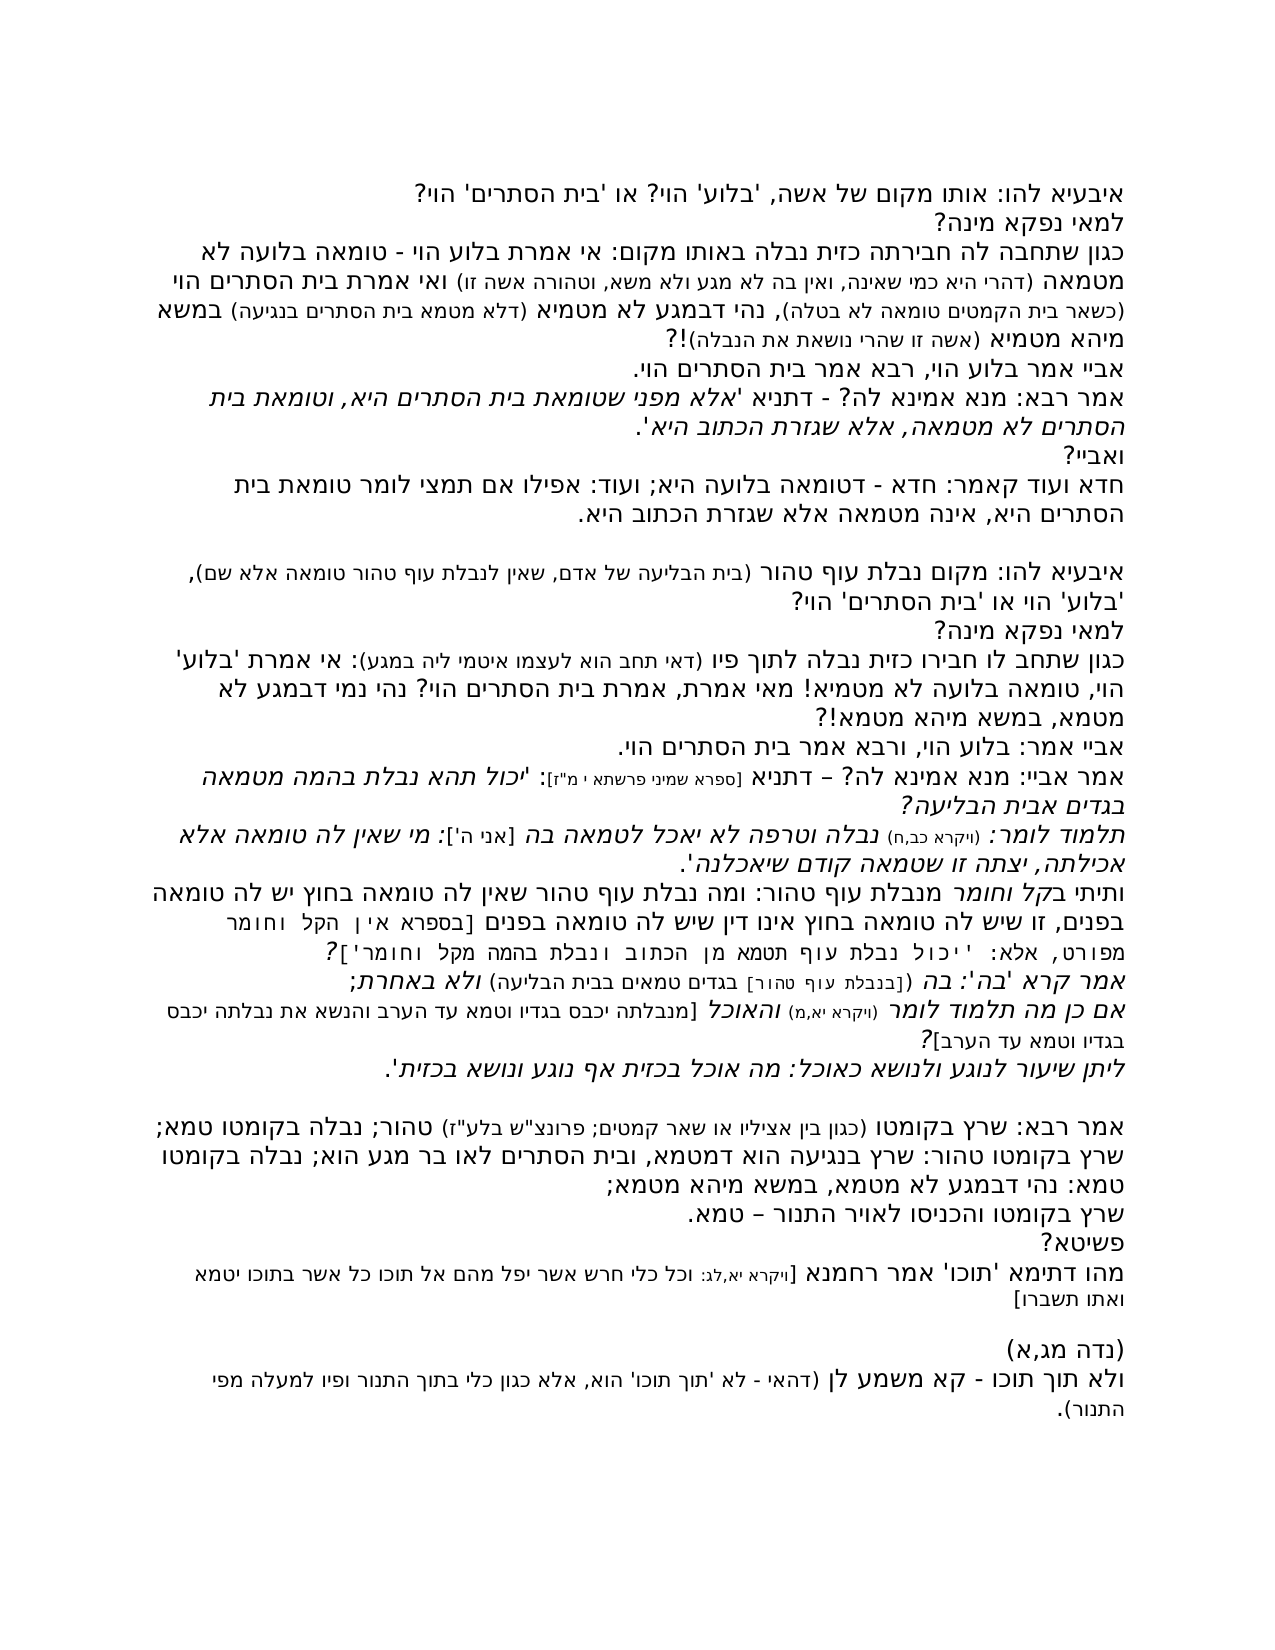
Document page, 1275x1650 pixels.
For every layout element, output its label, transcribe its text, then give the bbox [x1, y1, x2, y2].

text ותיתי בקל וחומר מנבלת עוף טהור: ומה נבלת עוף טהור שאין לה טומאה בחוץ יש לה טומאה בפנים, זו שיש לה טומאה בחוץ אינו דין שיש לה טומאה בפנים [בספרא אין הקל וחומר מפורט, אלא: 'יכול נבלת עוף תטמא מן הכתוב ונבלת בהמה מקל וחומר']? [150, 878, 1125, 966]
text אמר קרא 'בה': בה ([בנבלת עוף טהור] בגדים טמאים בבית הבליעה) ולא באחרת; [150, 966, 1125, 996]
text פשיטא? [150, 1228, 1125, 1258]
text שרץ בקומטו והכניסו לאויר התנור – טמא. [150, 1199, 1125, 1228]
text ולא תוך תוכו - קא משמע לן (דהאי - לא 'תוך תוכו' הוא, אלא כגון כלי בתוך התנור ופיו למעלה מפי התנור). [150, 1364, 1125, 1423]
text אם כן מה תלמוד לומר (ויקרא יא,מ) והאוכל [מנבלתה יכבס בגדיו וטמא עד הערב והנשא את נבלתה יכבס בגדיו וטמא עד הערב]? [150, 996, 1125, 1054]
text כגון שתחב לו חבירו כזית נבלה לתוך פיו (דאי תחב הוא לעצמו איטמי ליה במגע): אי אמרת 'בלוע' הוי, טומאה בלועה לא מטמיא! מאי אמרת, אמרת בית הסתרים הוי? נהי נמי דבמגע לא מטמא, במשא מיהא מטמא!? [150, 645, 1125, 732]
text אמר רבא: מנא אמינא לה? - דתניא 'אלא מפני שטומאת בית הסתרים היא, וטומאת בית הסתרים לא מטמאה, אלא שגזרת הכתוב היא'. [150, 383, 1125, 441]
text חדא ועוד קאמר: חדא - דטומאה בלועה היא; ועוד: אפילו אם תמצי לומר טומאת בית הסתרים היא, אינה מטמאה אלא שגזרת הכתוב היא. [150, 470, 1125, 529]
text איבעיא להו: אותו מקום של אשה, 'בלוע' הוי? או 'בית הסתרים' הוי? [150, 179, 1125, 208]
text אביי אמר בלוע הוי, רבא אמר בית הסתרים הוי. [150, 354, 1125, 383]
text ליתן שיעור לנוגע ולנושא כאוכל: מה אוכל בכזית אף נוגע ונושא בכזית'. [150, 1054, 1125, 1083]
text למאי נפקא מינה? [150, 616, 1125, 645]
text למאי נפקא מינה? [150, 208, 1125, 237]
text תלמוד לומר: (ויקרא כב,ח) נבלה וטרפה לא יאכל לטמאה בה [אני ה']: מי שאין לה טומאה אלא אכילתה, יצתה זו שטמאה קודם שיאכלנה'. [150, 820, 1125, 878]
text שרץ בקומטו טהור: שרץ בנגיעה הוא דמטמא, ובית הסתרים לאו בר מגע הוא; נבלה בקומטו טמא: נהי דבמגע לא מטמא, במשא מיהא מטמא; [150, 1141, 1125, 1199]
text אמר אביי: מנא אמינא לה? – דתניא [ספרא שמיני פרשתא י מ"ז]: 'יכול תהא נבלת בהמה מטמאה בגדים אבית הבליעה? [150, 762, 1125, 820]
text מהו דתימא 'תוכו' אמר רחמנא [ויקרא יא,לג: וכל כלי חרש אשר יפל מהם אל תוכו כל אשר בתוכו יטמא ואתו תשברו] [150, 1258, 1125, 1311]
text (נדה מג,א) [150, 1335, 1125, 1364]
text אמר רבא: שרץ בקומטו (כגון בין אציליו או שאר קמטים; פרונצ"ש בלע"ז) טהור; נבלה בקומטו טמא; [150, 1112, 1125, 1141]
text כגון שתחבה לה חבירתה כזית נבלה באותו מקום: אי אמרת בלוע הוי - טומאה בלועה לא מטמאה (דהרי היא כמי שאינה, ואין בה לא מגע ולא משא, וטהורה אשה זו) ואי אמרת בית הסתרים הוי (כשאר בית הקמטים טומאה לא בטלה), נהי דבמגע לא מטמיא (דלא מטמא בית הסתרים בנגיעה) במשא מיהא מטמיא (אשה זו שהרי נושאת את הנבלה)!? [150, 237, 1125, 354]
text איבעיא להו: מקום נבלת עוף טהור (בית הבליעה של אדם, שאין לנבלת עוף טהור טומאה אלא שם), 'בלוע' הוי או 'בית הסתרים' הוי? [150, 557, 1125, 616]
text ואביי? [150, 441, 1125, 470]
text אביי אמר: בלוע הוי, ורבא אמר בית הסתרים הוי. [150, 732, 1125, 762]
